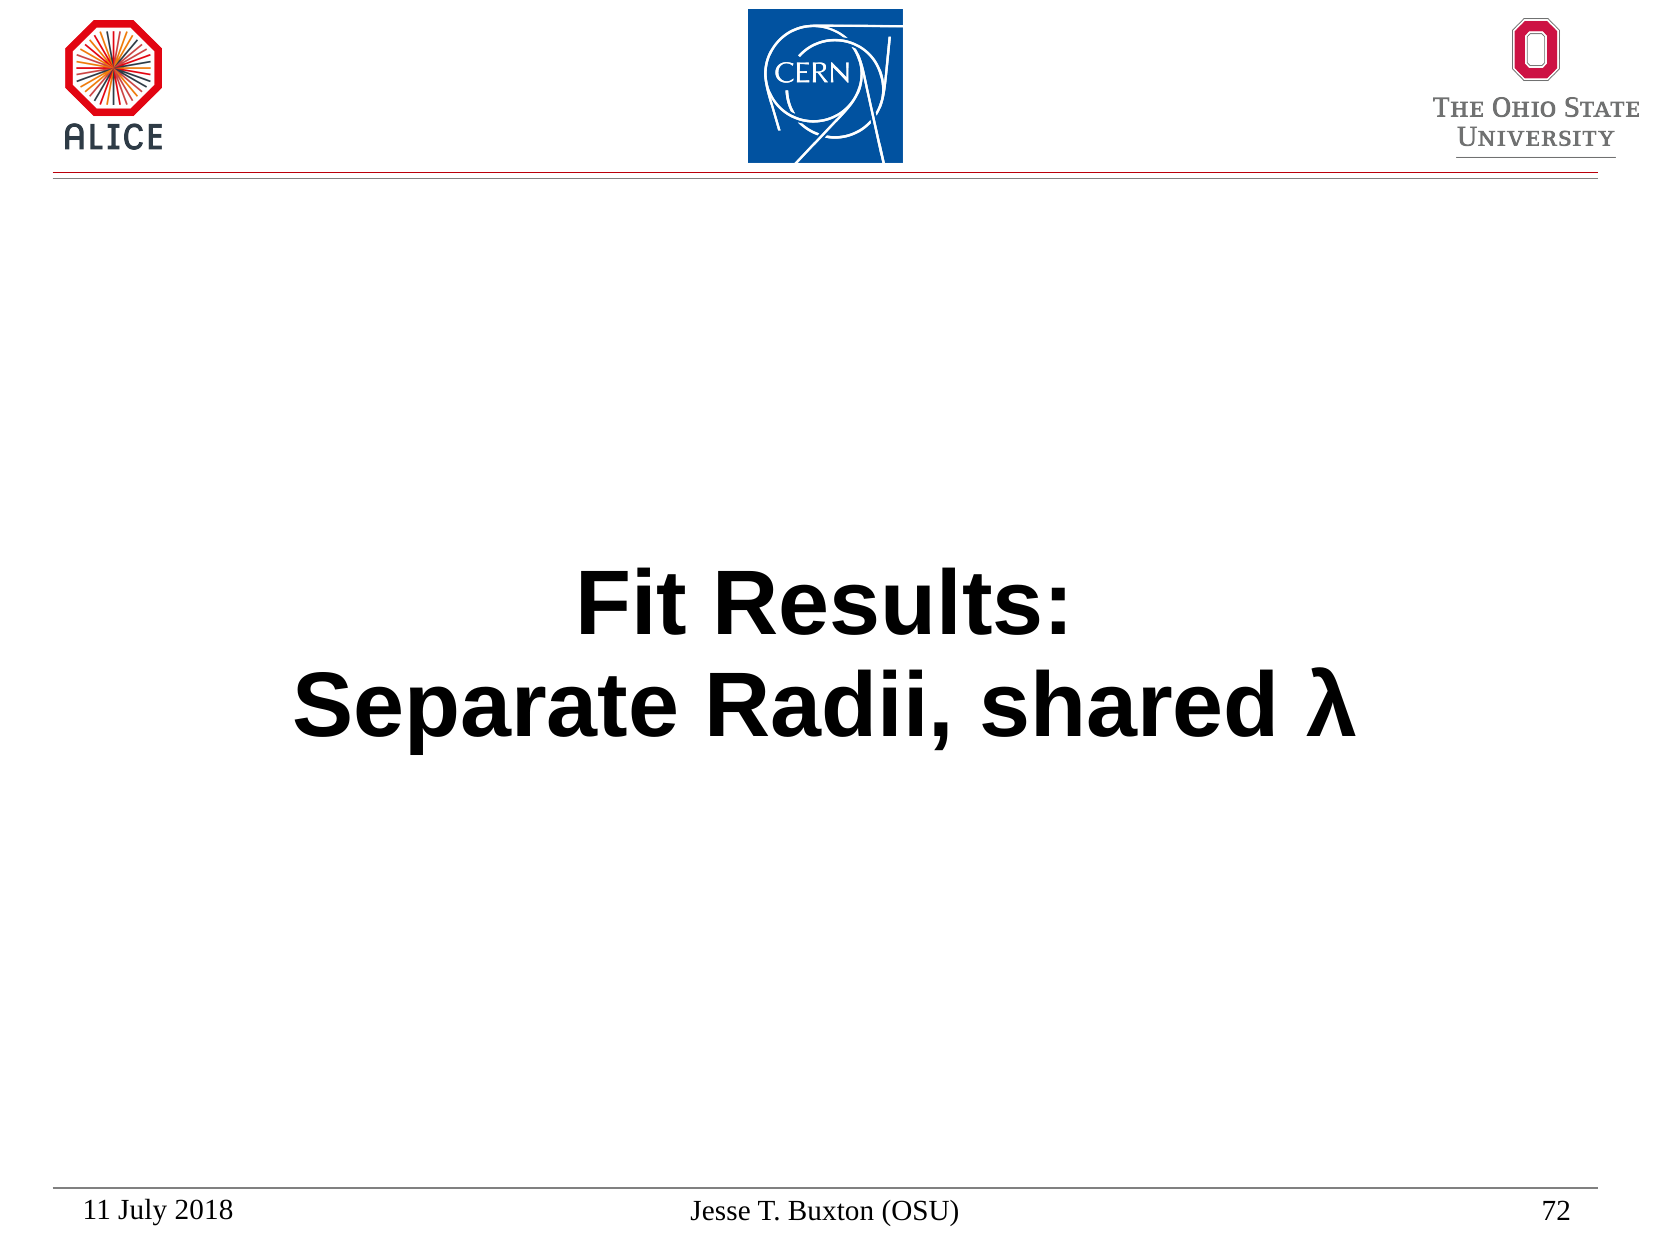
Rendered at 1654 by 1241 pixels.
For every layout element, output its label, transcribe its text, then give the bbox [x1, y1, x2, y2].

title Fit Results: Separate Radii, shared λ [137, 551, 1513, 757]
picture [748, 9, 903, 163]
picture [65, 20, 162, 150]
picture [1430, 5, 1642, 171]
